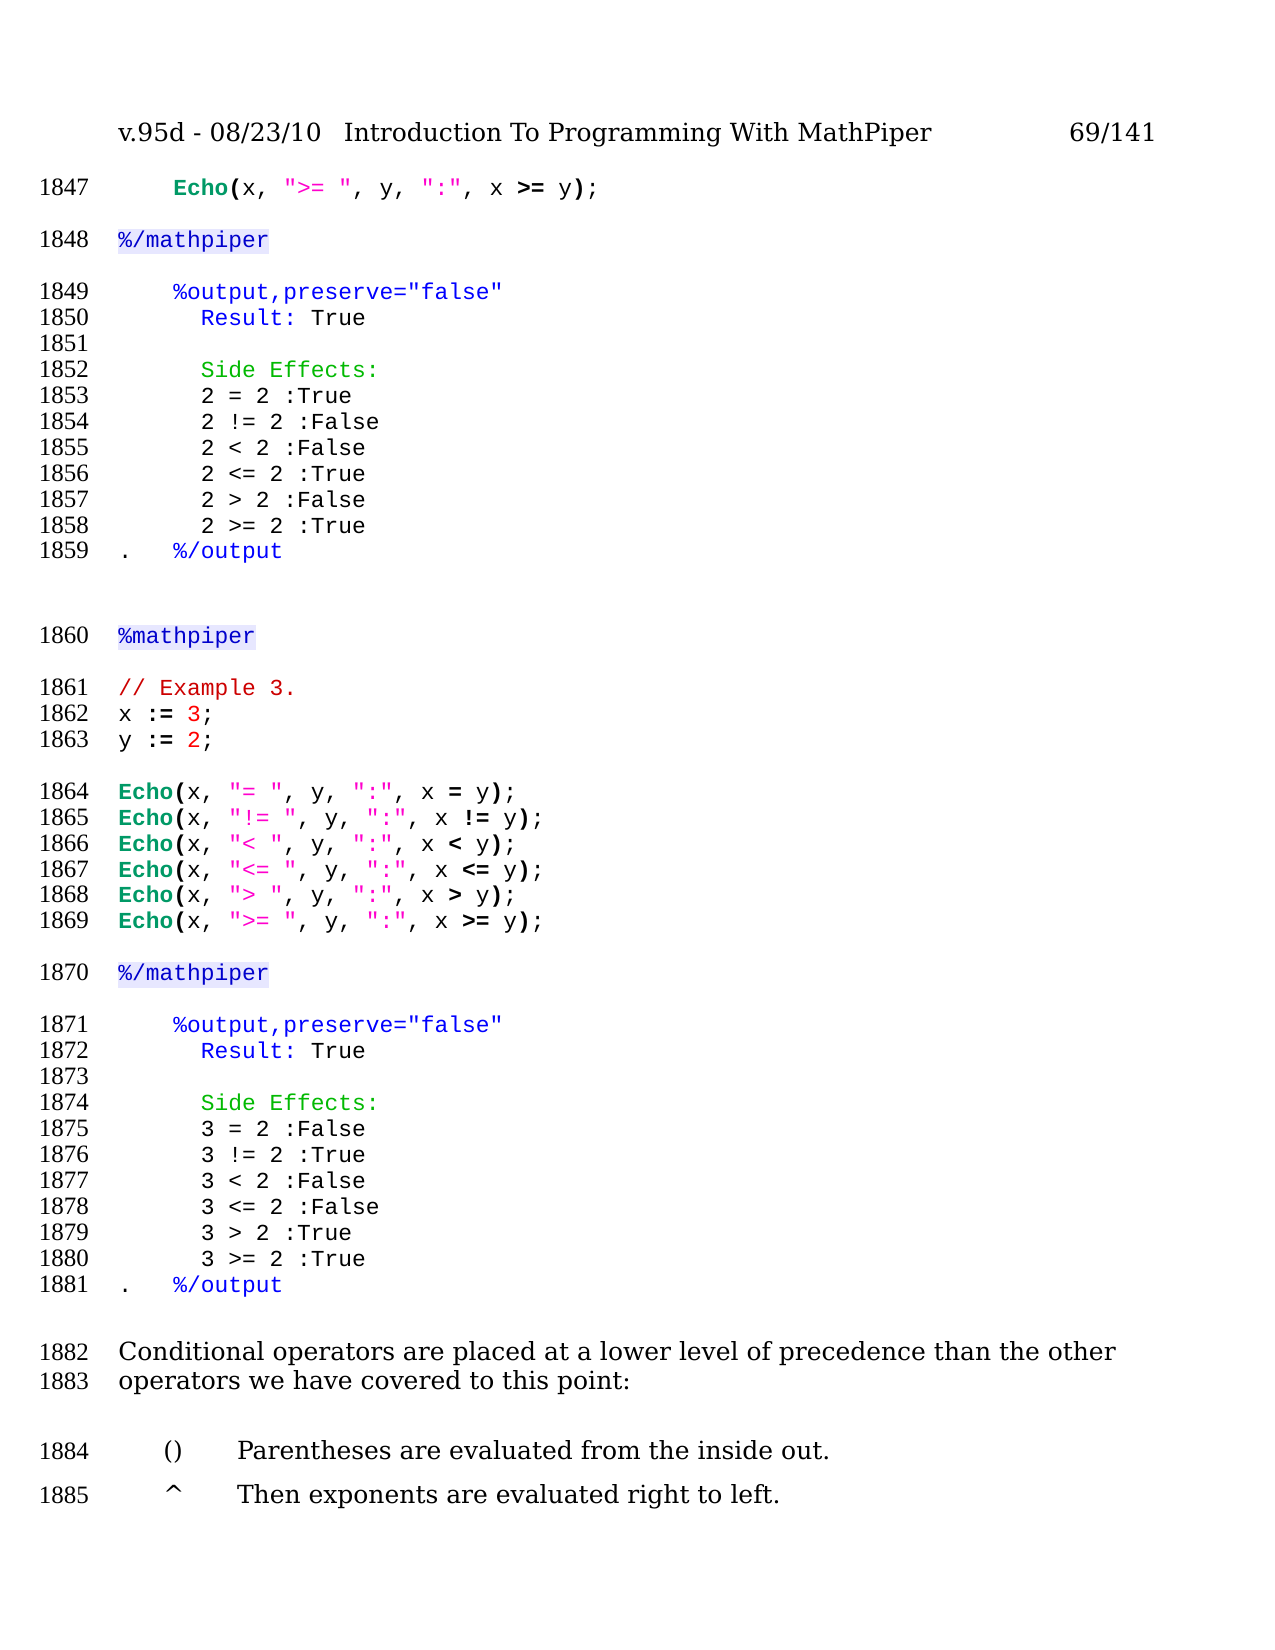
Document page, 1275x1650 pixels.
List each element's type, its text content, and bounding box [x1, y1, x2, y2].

text %/mathpiper [118, 962, 1157, 988]
text Echo(x, "> ", y, ":", x > y); [118, 884, 1157, 910]
text %/mathpiper [118, 229, 1157, 254]
text 3 > 2 :True [118, 1221, 1157, 1247]
text Echo(x, "!= ", y, ":", x != y); [118, 806, 1157, 832]
text Result: True [118, 1039, 1157, 1065]
text Echo(x, "= ", y, ":", x = y); [118, 780, 1157, 806]
text 3 != 2 :True [118, 1143, 1157, 1169]
text %output,preserve="false" [118, 281, 1157, 306]
text 2 < 2 :False [118, 436, 1157, 462]
text %mathpiper [118, 624, 1157, 650]
text x := 3; [118, 702, 1157, 728]
text . %/output [118, 540, 1157, 566]
text 3 = 2 :False [118, 1117, 1157, 1143]
text Echo(x, ">= ", y, ":", x >= y); [118, 177, 1157, 203]
text 2 >= 2 :True [118, 514, 1157, 540]
text 3 >= 2 :True [118, 1247, 1157, 1273]
text Echo(x, "<= ", y, ":", x <= y); [118, 858, 1157, 884]
text . %/output [118, 1273, 1157, 1299]
text Echo(x, "< ", y, ":", x < y); [118, 832, 1157, 858]
text ^ Then exponents are evaluated right to left. [163, 1481, 1157, 1510]
text Side Effects: [118, 358, 1157, 384]
text 2 > 2 :False [118, 488, 1157, 514]
text 2 = 2 :True [118, 384, 1157, 410]
text 3 < 2 :False [118, 1169, 1157, 1195]
text %output,preserve="false" [118, 1013, 1157, 1039]
text 2 != 2 :False [118, 410, 1157, 436]
text 3 <= 2 :False [118, 1195, 1157, 1221]
text y := 2; [118, 728, 1157, 754]
text Result: True [118, 306, 1157, 332]
text // Example 3. [118, 676, 1157, 702]
text () Parentheses are evaluated from the inside out. [163, 1437, 1157, 1466]
text Echo(x, ">= ", y, ":", x >= y); [118, 910, 1157, 936]
text Conditional operators are placed at a lower level of precedence than the other operators we have covered to this point: [118, 1337, 1157, 1396]
text 2 <= 2 :True [118, 462, 1157, 488]
text Side Effects: [118, 1091, 1157, 1117]
